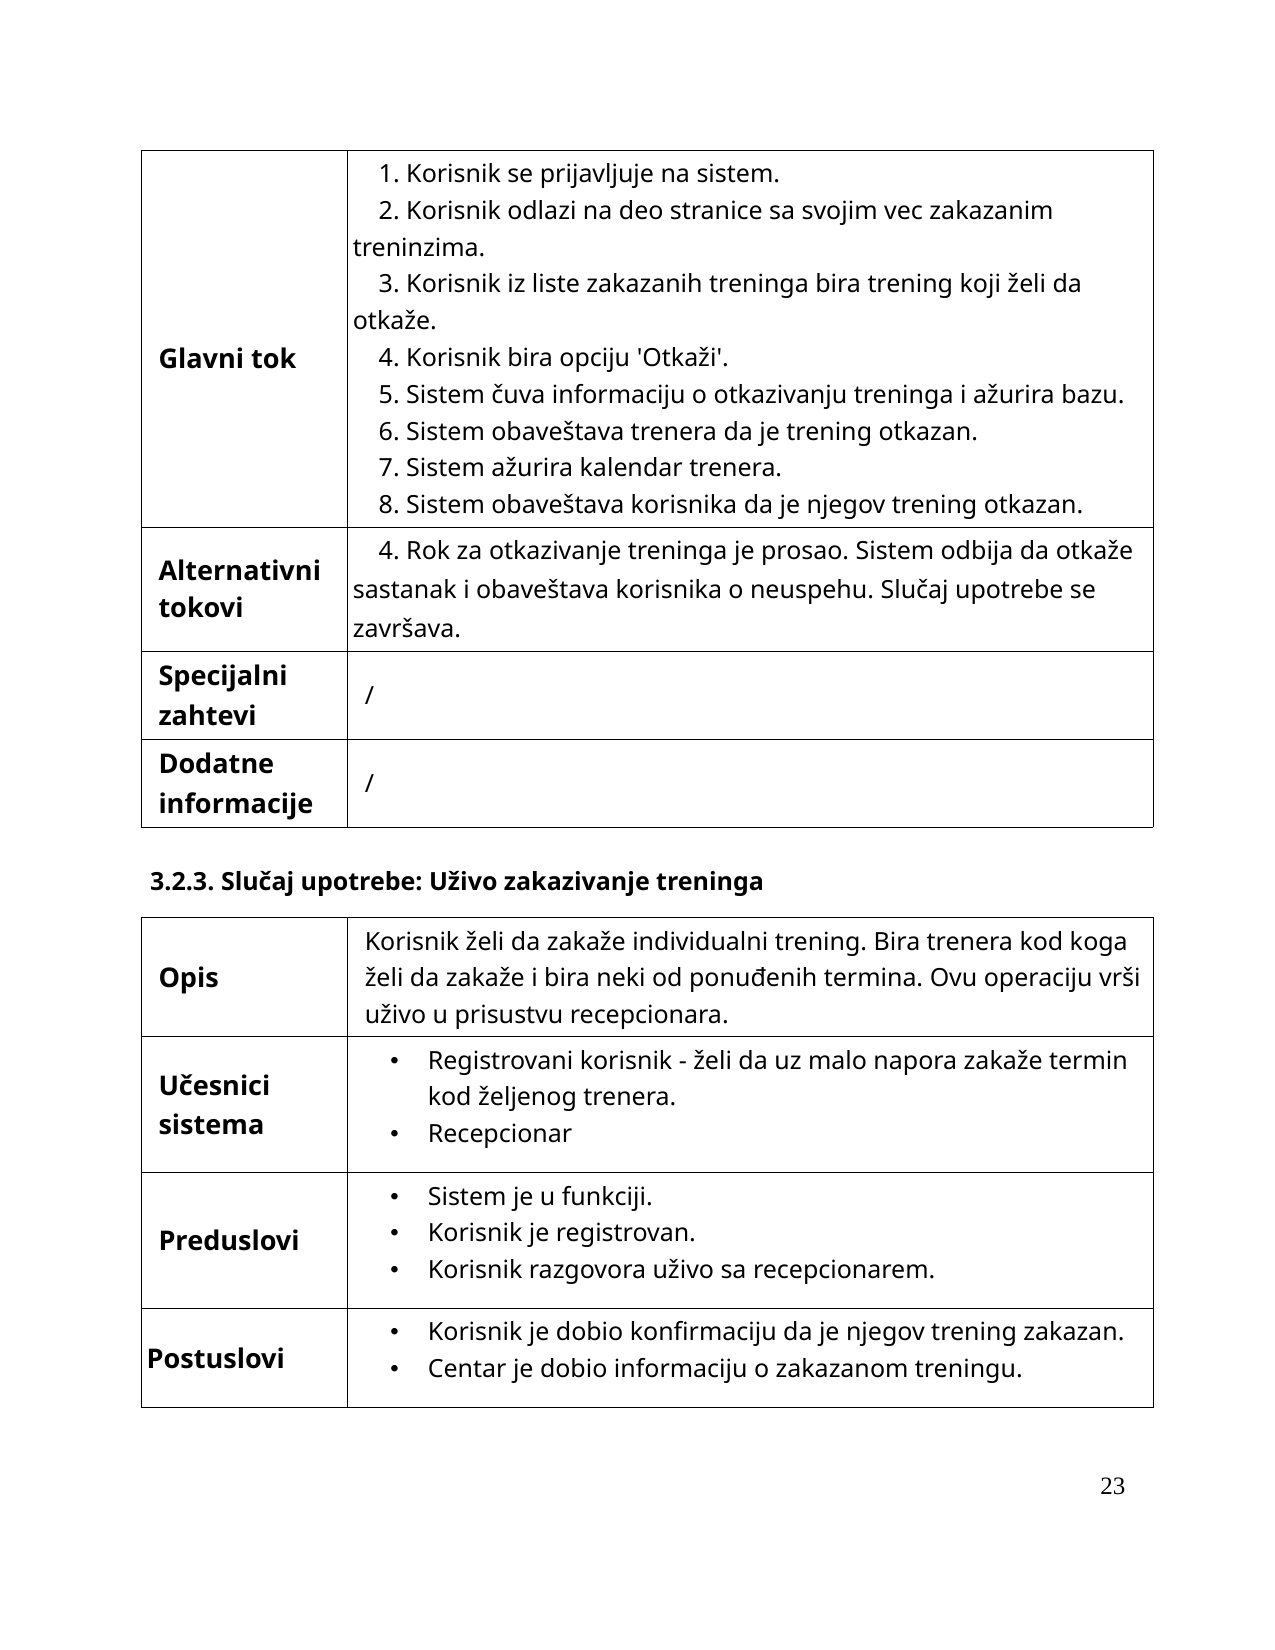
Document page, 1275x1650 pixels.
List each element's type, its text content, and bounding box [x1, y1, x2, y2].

table_cell Specijalni zahtevi [142, 652, 347, 739]
table_cell Korisnik je dobio konfirmaciju da je njegov trening zakazan. Centar je dobio informaciju o zakazanom treningu. [348, 1309, 1153, 1407]
table_cell Postuslovi [142, 1309, 347, 1407]
table_cell / [348, 652, 1153, 739]
table_cell Registrovani korisnik - želi da uz malo napora zakaže termin kod željenog trenera. Recepcionar [348, 1037, 1153, 1172]
table_cell Glavni tok [142, 151, 347, 527]
table_cell Dodatne informacije [142, 740, 347, 827]
table_header Korisnik želi da zakaže individualni trening. Bira trenera kod koga želi da zakaže i bira neki od ponuđenih termina. Ovu operaciju vrši uživo u prisustvu recepcionara. [348, 918, 1153, 1036]
table_cell / [348, 740, 1153, 827]
text 3.2.3. Slučaj upotrebe: Uživo zakazivanje treninga [150, 864, 1125, 898]
table_cell Preduslovi [142, 1173, 347, 1308]
table_cell Sistem je u funkciji. Korisnik je registrovan. Korisnik razgovora uživo sa recepcionarem. [348, 1173, 1153, 1308]
table_cell 4. Rok za otkazivanje treninga je prosao. Sistem odbija da otkaže sastanak i obaveštava korisnika o neuspehu. Slučaj upotrebe se završava. [348, 528, 1153, 651]
table_cell Učesnici sistema [142, 1037, 347, 1172]
table_cell Alternativni tokovi [142, 528, 347, 651]
table_cell 1. Korisnik se prijavljuje na sistem. 2. Korisnik odlazi na deo stranice sa svojim vec zakazanim treninzima. 3. Korisnik iz liste zakazanih treninga bira trening koji želi da otkaže. 4. Korisnik bira opciju 'Otkaži'. 5. Sistem čuva informaciju o otkazivanju treninga i ažurira bazu. 6. Sistem obaveštava trenera da je trening otkazan. 7. Sistem ažurira kalendar trenera. 8. Sistem obaveštava korisnika da je njegov trening otkazan. [348, 151, 1153, 527]
table_header Opis [142, 918, 347, 1036]
